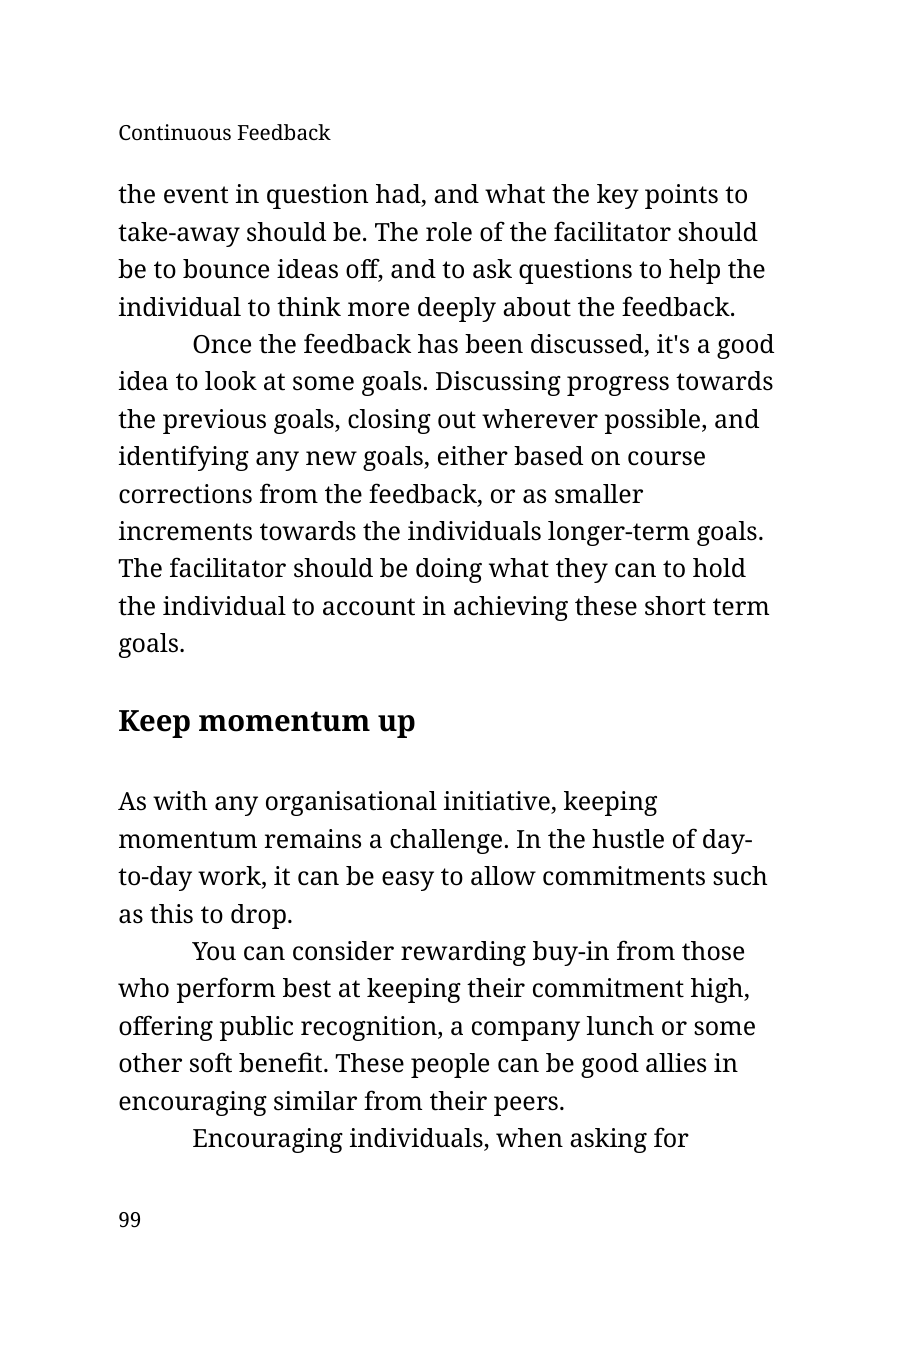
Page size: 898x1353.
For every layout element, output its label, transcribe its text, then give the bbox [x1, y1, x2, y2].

text You can consider rewarding buy-in from those who perform best at keeping their commitment high, offering public recognition, a company lunch or some other soft benefit. These people can be good allies in encouraging similar from their peers. [118, 934, 779, 1117]
text Encouraging individuals, when asking for [118, 1121, 779, 1155]
text Once the feedback has been discussed, it's a good idea to look at some goals. Discussing progress towards the previous goals, closing out wherever possible, and identifying any new goals, either based on course corrections from the feedback, or as smaller increments towards the individuals longer-term goals. The facilitator should be doing what they can to hold the individual to account in achieving these short term goals. [118, 327, 779, 660]
text the event in question had, and what the key points to take-away should be. The role of the facilitator should be to bounce ideas off, and to ask questions to help the individual to think more deeply about the feedback. [118, 177, 779, 323]
text As with any organisational initiative, keeping momentum remains a challenge. In the hustle of day-to-day work, it can be easy to allow commitments such as this to drop. [118, 784, 779, 930]
subtitle Keep momentum up [118, 701, 779, 740]
